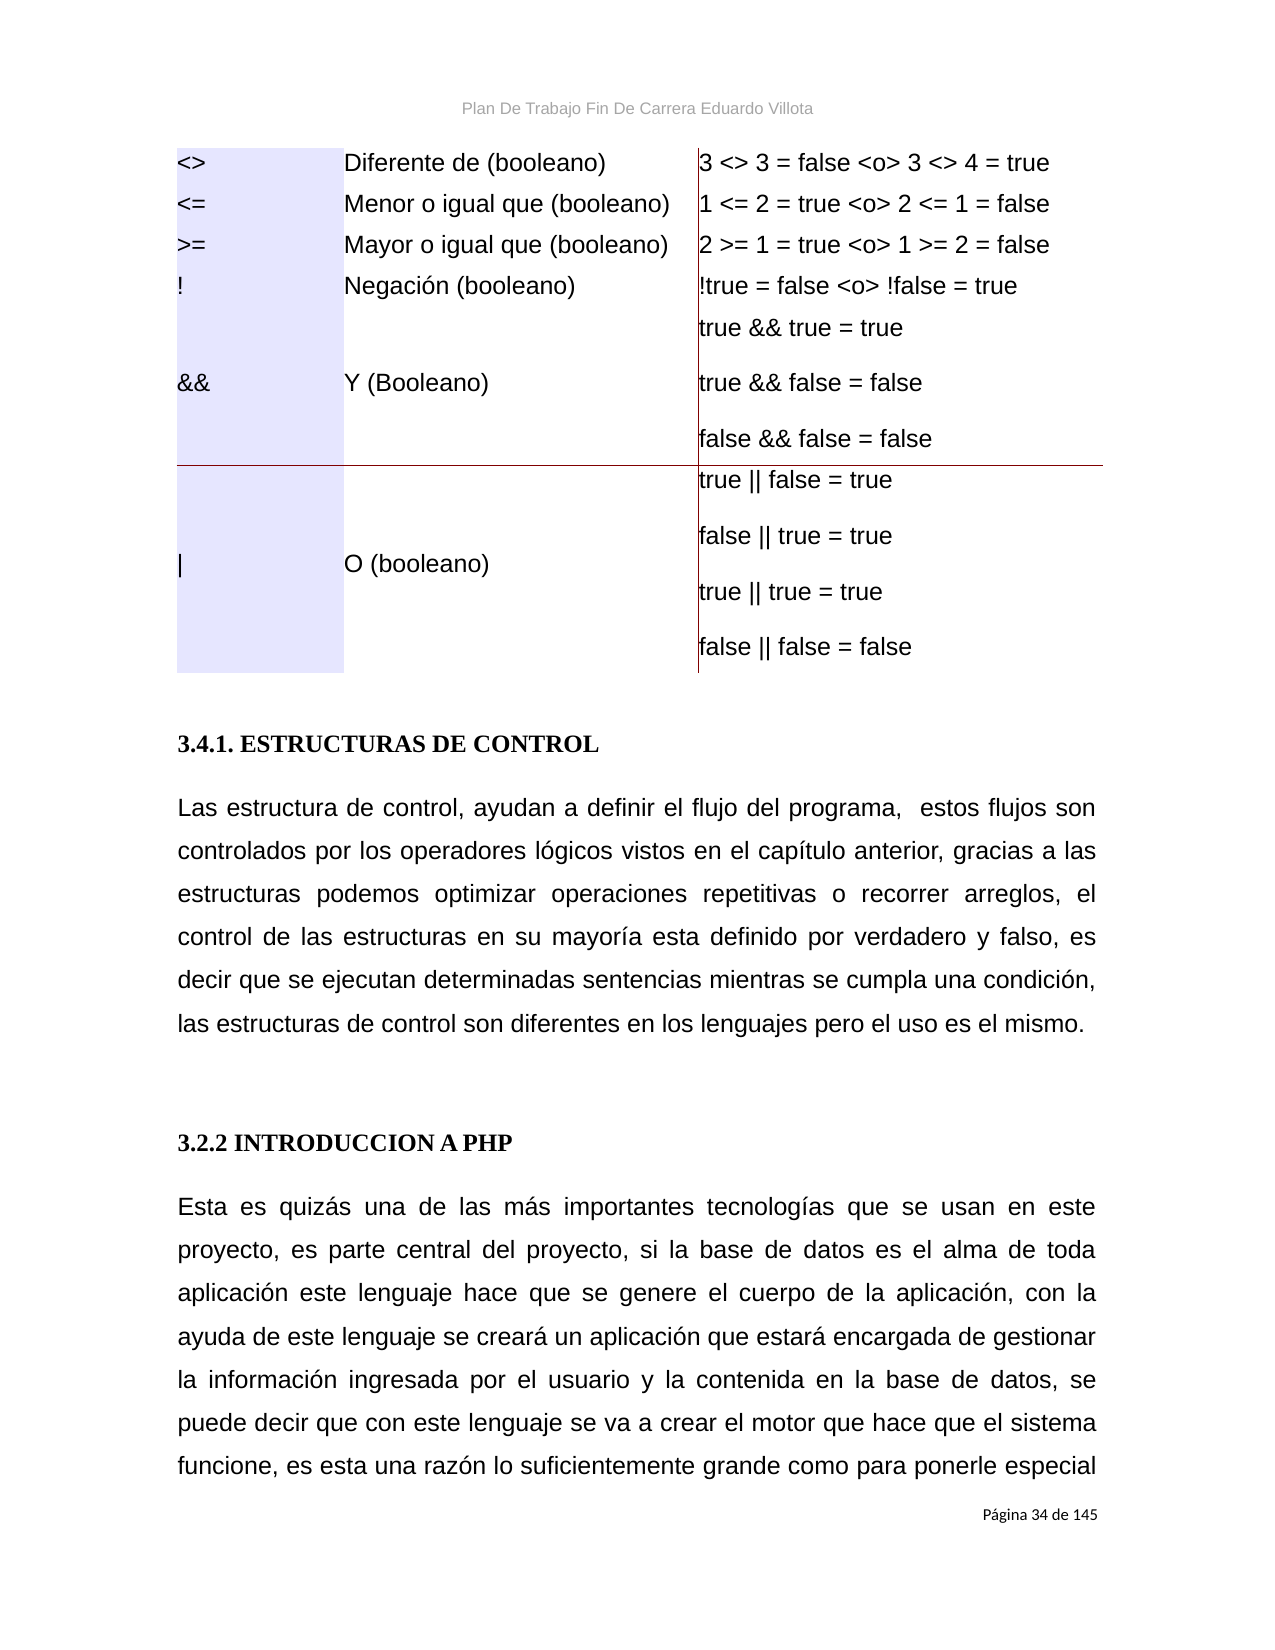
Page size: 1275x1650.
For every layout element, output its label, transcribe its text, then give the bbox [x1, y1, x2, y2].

table_cell 1 <= 2 = true <o> 2 <= 1 = false [699, 189, 1103, 230]
table_cell Negación (booleano) [344, 271, 698, 313]
text 3.4.1. ESTRUCTURAS DE CONTROL [177, 729, 1098, 758]
table_cell 2 >= 1 = true <o> 1 >= 2 = false [699, 230, 1103, 271]
table_cell <> [177, 148, 344, 189]
table_cell Menor o igual que (booleano) [344, 189, 698, 230]
table_cell ! [177, 271, 344, 313]
table_cell true && true = true true && false = false false && false = false [699, 313, 1103, 465]
text Esta es quizás una de las más importantes tecnologías que se usan en este proyecto, es parte central del proyecto, si la base de datos es el alma de toda aplicación este lenguaje hace que se genere el cuerpo de la aplicación, con la ayuda de este lenguaje se creará un aplicación que estará encargada de gestionar la información ingresada por el usuario y la contenida en la base de datos, se puede decir que con este lenguaje se va a crear el motor que hace que el sistema funcione, es esta una razón lo suficientemente grande como para ponerle especial [177, 1192, 1098, 1479]
table_cell Mayor o igual que (booleano) [344, 230, 698, 271]
table_cell true || false = true false || true = true true || true = true false || false = false [699, 466, 1103, 673]
table_cell Y (Booleano) [344, 313, 698, 465]
table_cell && [177, 313, 344, 465]
table_cell | [177, 466, 344, 673]
table_cell !true = false <o> !false = true [699, 271, 1103, 313]
table_cell <= [177, 189, 344, 230]
text 3.2.2 INTRODUCCION A PHP [177, 1128, 1098, 1157]
table_cell O (booleano) [344, 466, 698, 673]
table_cell Diferente de (booleano) [344, 148, 698, 189]
table_cell 3 <> 3 = false <o> 3 <> 4 = true [699, 148, 1103, 189]
text Las estructura de control, ayudan a definir el flujo del programa, estos flujos son controlados por los operadores lógicos vistos en el capítulo anterior, gracias a las estructuras podemos optimizar operaciones repetitivas o recorrer arreglos, el control de las estructuras en su mayoría esta definido por verdadero y falso, es decir que se ejecutan determinadas sentencias mientras se cumpla una condición, las estructuras de control son diferentes en los lenguajes pero el uso es el mismo. [177, 793, 1098, 1037]
table_cell >= [177, 230, 344, 271]
